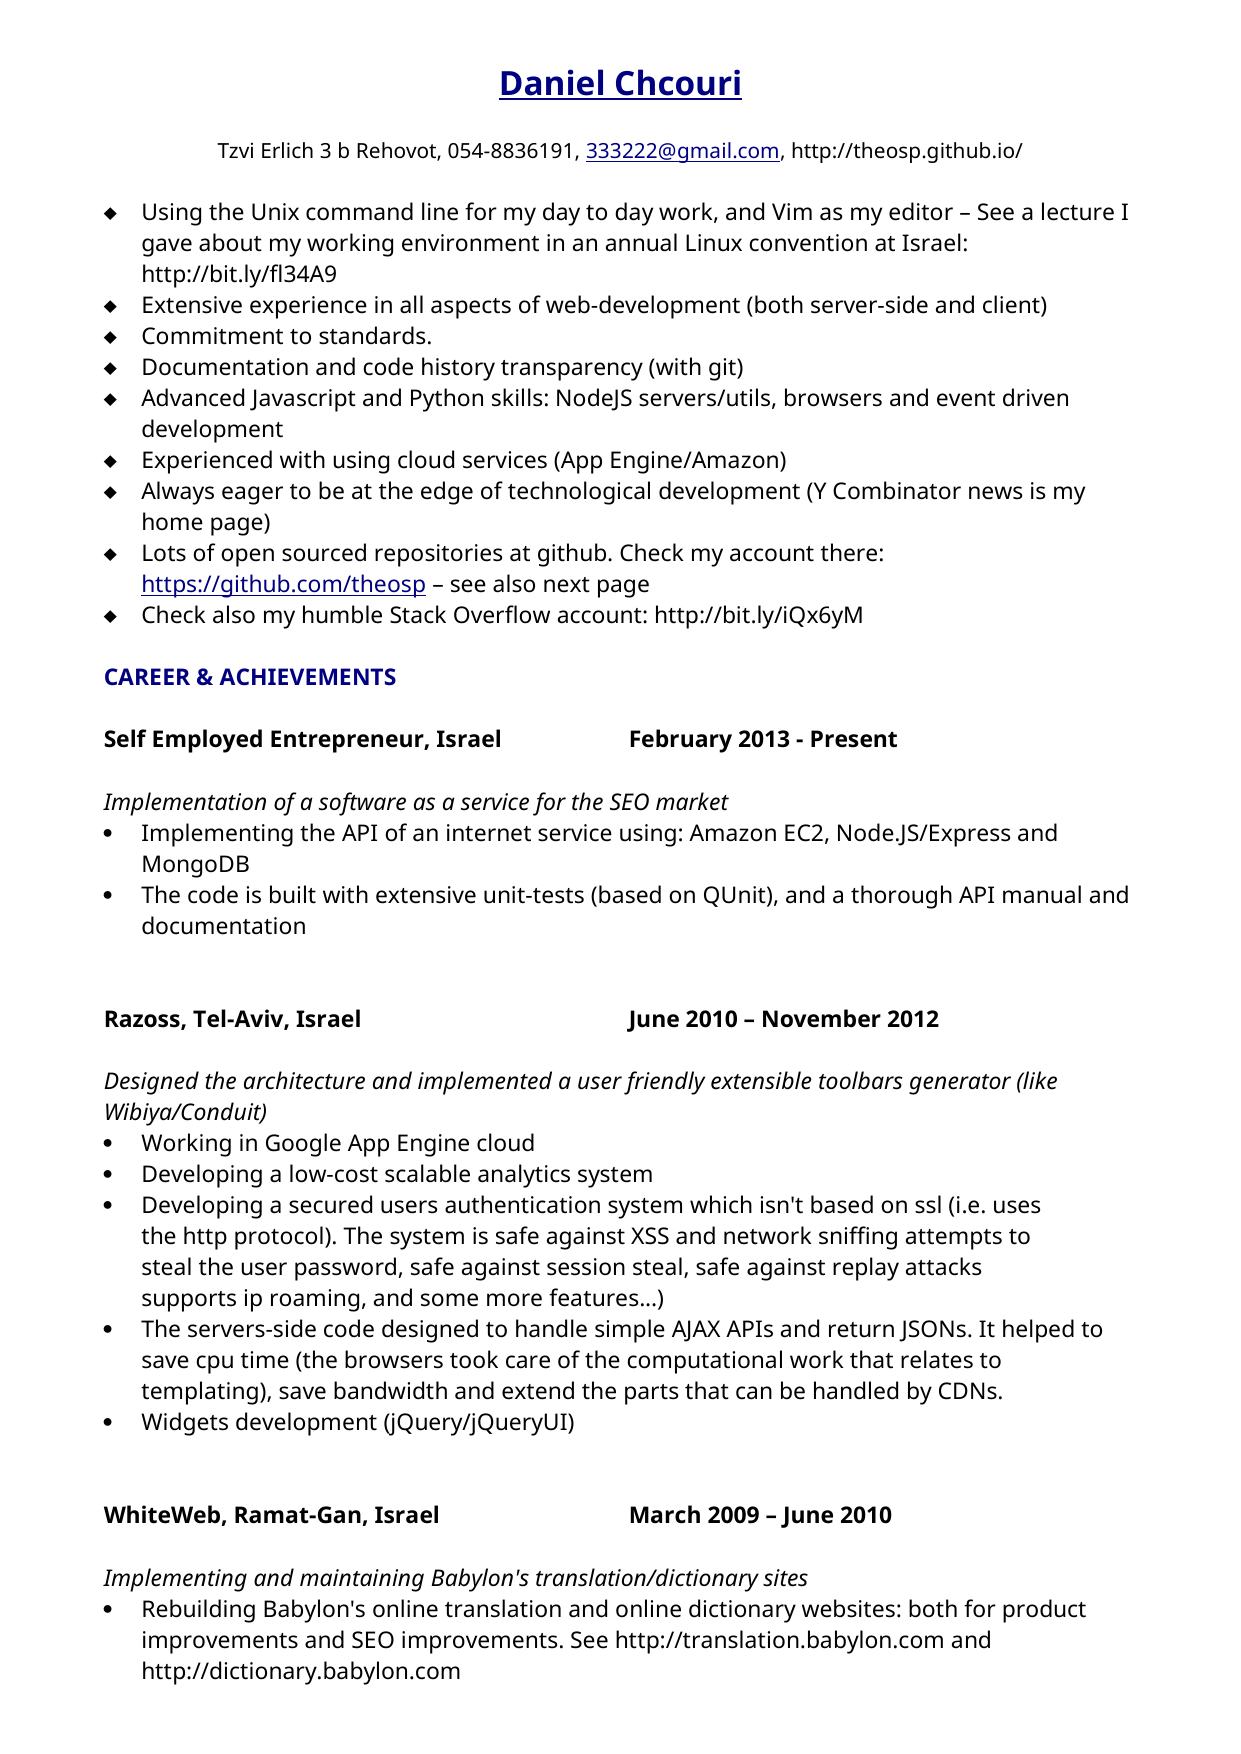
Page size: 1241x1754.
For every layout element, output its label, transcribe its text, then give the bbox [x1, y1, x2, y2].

list Always eager to be at the edge of technological development (Y Combinator news is my home page) [103, 475, 1137, 537]
list Developing a secured users authentication system which isn't based on ssl (i.e. uses [103, 1189, 1137, 1220]
title Daniel Chcouri [103, 59, 1137, 105]
list Working in Google App Engine cloud [103, 1127, 1137, 1158]
list supports ip roaming, and some more features...) [103, 1282, 1137, 1313]
text Implementing and maintaining Babylon's translation/dictionary sites [103, 1562, 1137, 1593]
title Using the Unix command line for my day to day work, and Vim as my editor – See a lecture I gave about my working environment in an annual Linux convention at Israel: http://bit.ly/fl34A9 [103, 196, 1137, 289]
list The servers-side code designed to handle simple AJAX APIs and return JSONs. It helped to save cpu time (the browsers took care of the computational work that relates to templating), save bandwidth and extend the parts that can be handled by CDNs. [103, 1313, 1137, 1406]
subtitle Razoss, Tel-Aviv, Israel June 2010 – November 2012 [103, 1003, 1137, 1034]
list steal the user password, safe against session steal, safe against replay attacks [103, 1251, 1137, 1282]
list Implementing the API of an internet service using: Amazon EC2, Node.JS/Express and MongoDB [103, 817, 1137, 879]
title Tzvi Erlich 3 b Rehovot, 054-8836191, 333222@gmail.com, http://theosp.github.io/ [103, 136, 1137, 165]
text Designed the architecture and implemented a user friendly extensible toolbars generator (like Wibiya/Conduit) [103, 1065, 1137, 1127]
list Lots of open sourced repositories at github. Check my account there: https://github.com/theosp – see also next page [103, 537, 1137, 599]
title Commitment to standards. [103, 320, 1137, 351]
list Rebuilding Babylon's online translation and online dictionary websites: both for product improvements and SEO improvements. See http://translation.babylon.com and http://dictionary.babylon.com [103, 1593, 1137, 1686]
list Check also my humble Stack Overflow account: http://bit.ly/iQx6yM [103, 599, 1137, 630]
title Extensive experience in all aspects of web-development (both server-side and client) [103, 289, 1137, 320]
text Self Employed Entrepreneur, Israel February 2013 - Present [103, 723, 1137, 754]
subtitle WhiteWeb, Ramat-Gan, Israel March 2009 – June 2010 [103, 1499, 1137, 1531]
subtitle CAREER & ACHIEVEMENTS [103, 661, 1137, 692]
list Widgets development (jQuery/jQueryUI) [103, 1406, 1137, 1437]
list Developing a low-cost scalable analytics system [103, 1158, 1137, 1189]
text Implementation of a software as a service for the SEO market [103, 786, 1137, 817]
subtitle Experienced with using cloud services (App Engine/Amazon) [103, 444, 1137, 475]
title Advanced Javascript and Python skills: NodeJS servers/utils, browsers and event driven development [103, 382, 1137, 444]
title Documentation and code history transparency (with git) [103, 351, 1137, 382]
list the http protocol). The system is safe against XSS and network sniffing attempts to [103, 1220, 1137, 1251]
list The code is built with extensive unit-tests (based on QUnit), and a thorough API manual and documentation [103, 879, 1137, 941]
